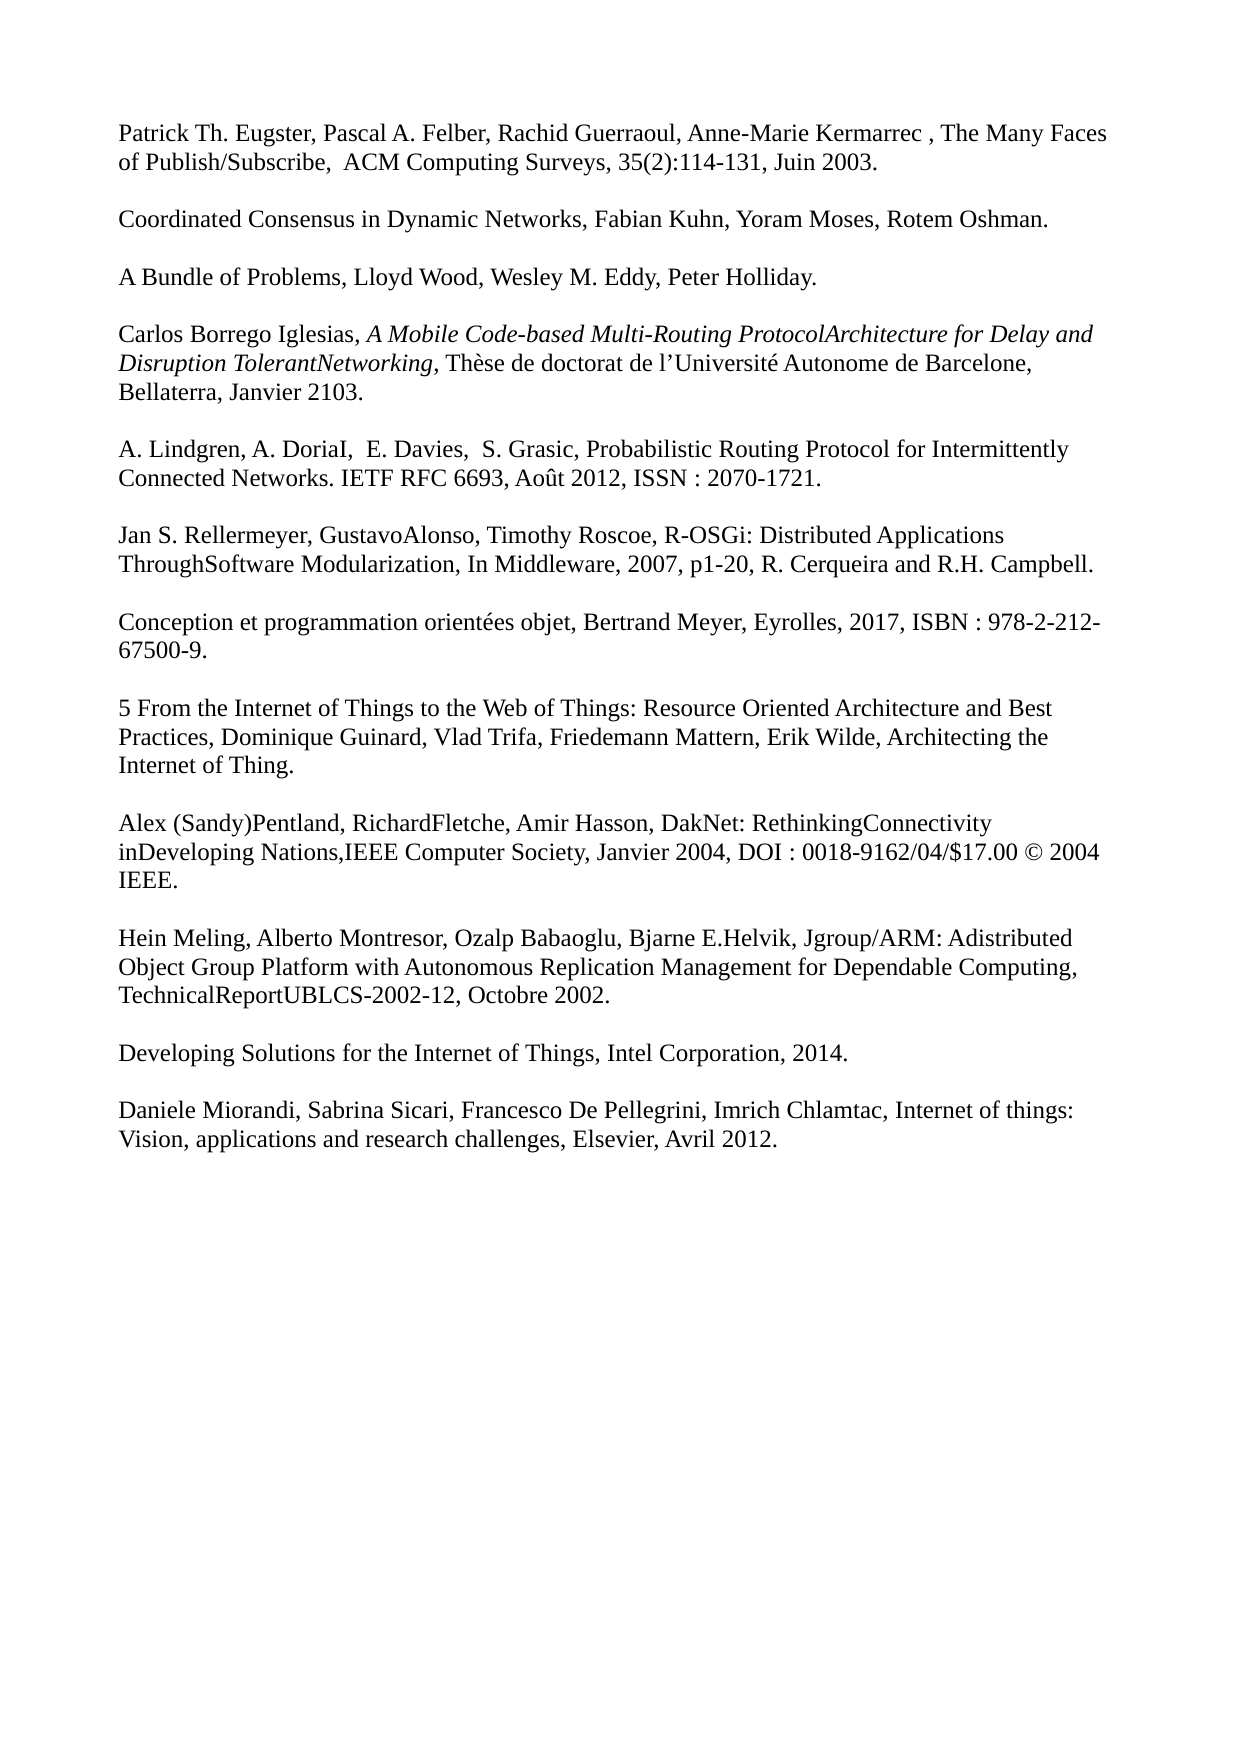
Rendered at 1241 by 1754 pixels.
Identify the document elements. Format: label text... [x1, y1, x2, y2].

text Developing Solutions for the Internet of Things, Intel Corporation, 2014. [118, 1038, 1122, 1067]
text Jan S. Rellermeyer, GustavoAlonso, Timothy Roscoe, R-OSGi: Distributed Applications ThroughSoftware Modularization, In Middleware, 2007, p1-20, R. Cerqueira and R.H. Campbell. [118, 521, 1122, 578]
text 5 From the Internet of Things to the Web of Things: Resource Oriented Architecture and Best Practices, Dominique Guinard, Vlad Trifa, Friedemann Mattern, Erik Wilde, Architecting the Internet of Thing. [118, 693, 1122, 779]
text Hein Meling, Alberto Montresor, Ozalp Babaoglu, Bjarne E.Helvik, Jgroup/ARM: Adistributed Object Group Platform with Autonomous Replication Management for Dependable Computing, TechnicalReportUBLCS-2002-12, Octobre 2002. [118, 923, 1122, 1009]
text A Bundle of Problems, Lloyd Wood, Wesley M. Eddy, Peter Holliday. [118, 262, 1122, 291]
text A. Lindgren, A. DoriaI, E. Davies, S. Grasic, Probabilistic Routing Protocol for Intermittently Connected Networks. IETF RFC 6693, Août 2012, ISSN : 2070-1721. [118, 434, 1122, 492]
text Coordinated Consensus in Dynamic Networks, Fabian Kuhn, Yoram Moses, Rotem Oshman. [118, 204, 1122, 233]
text Alex (Sandy)Pentland, RichardFletche, Amir Hasson, DakNet: RethinkingConnectivity inDeveloping Nations,IEEE Computer Society, Janvier 2004, DOI : 0018-9162/04/$17.00 © 2004 IEEE. [118, 808, 1122, 894]
text Patrick Th. Eugster, Pascal A. Felber, Rachid Guerraoul, Anne-Marie Kermarrec , The Many Faces of Publish/Subscribe, ACM Computing Surveys, 35(2):114-131, Juin 2003. [118, 118, 1122, 176]
text Daniele Miorandi, Sabrina Sicari, Francesco De Pellegrini, Imrich Chlamtac, Internet of things: Vision, applications and research challenges, Elsevier, Avril 2012. [118, 1096, 1122, 1153]
text Carlos Borrego Iglesias, A Mobile Code-based Multi-Routing ProtocolArchitecture for Delay and Disruption TolerantNetworking, Thèse de doctorat de l’Université Autonome de Barcelone, Bellaterra, Janvier 2103. [118, 319, 1122, 406]
text Conception et programmation orientées objet, Bertrand Meyer, Eyrolles, 2017, ISBN : 978-2-212-67500-9. [118, 607, 1122, 664]
